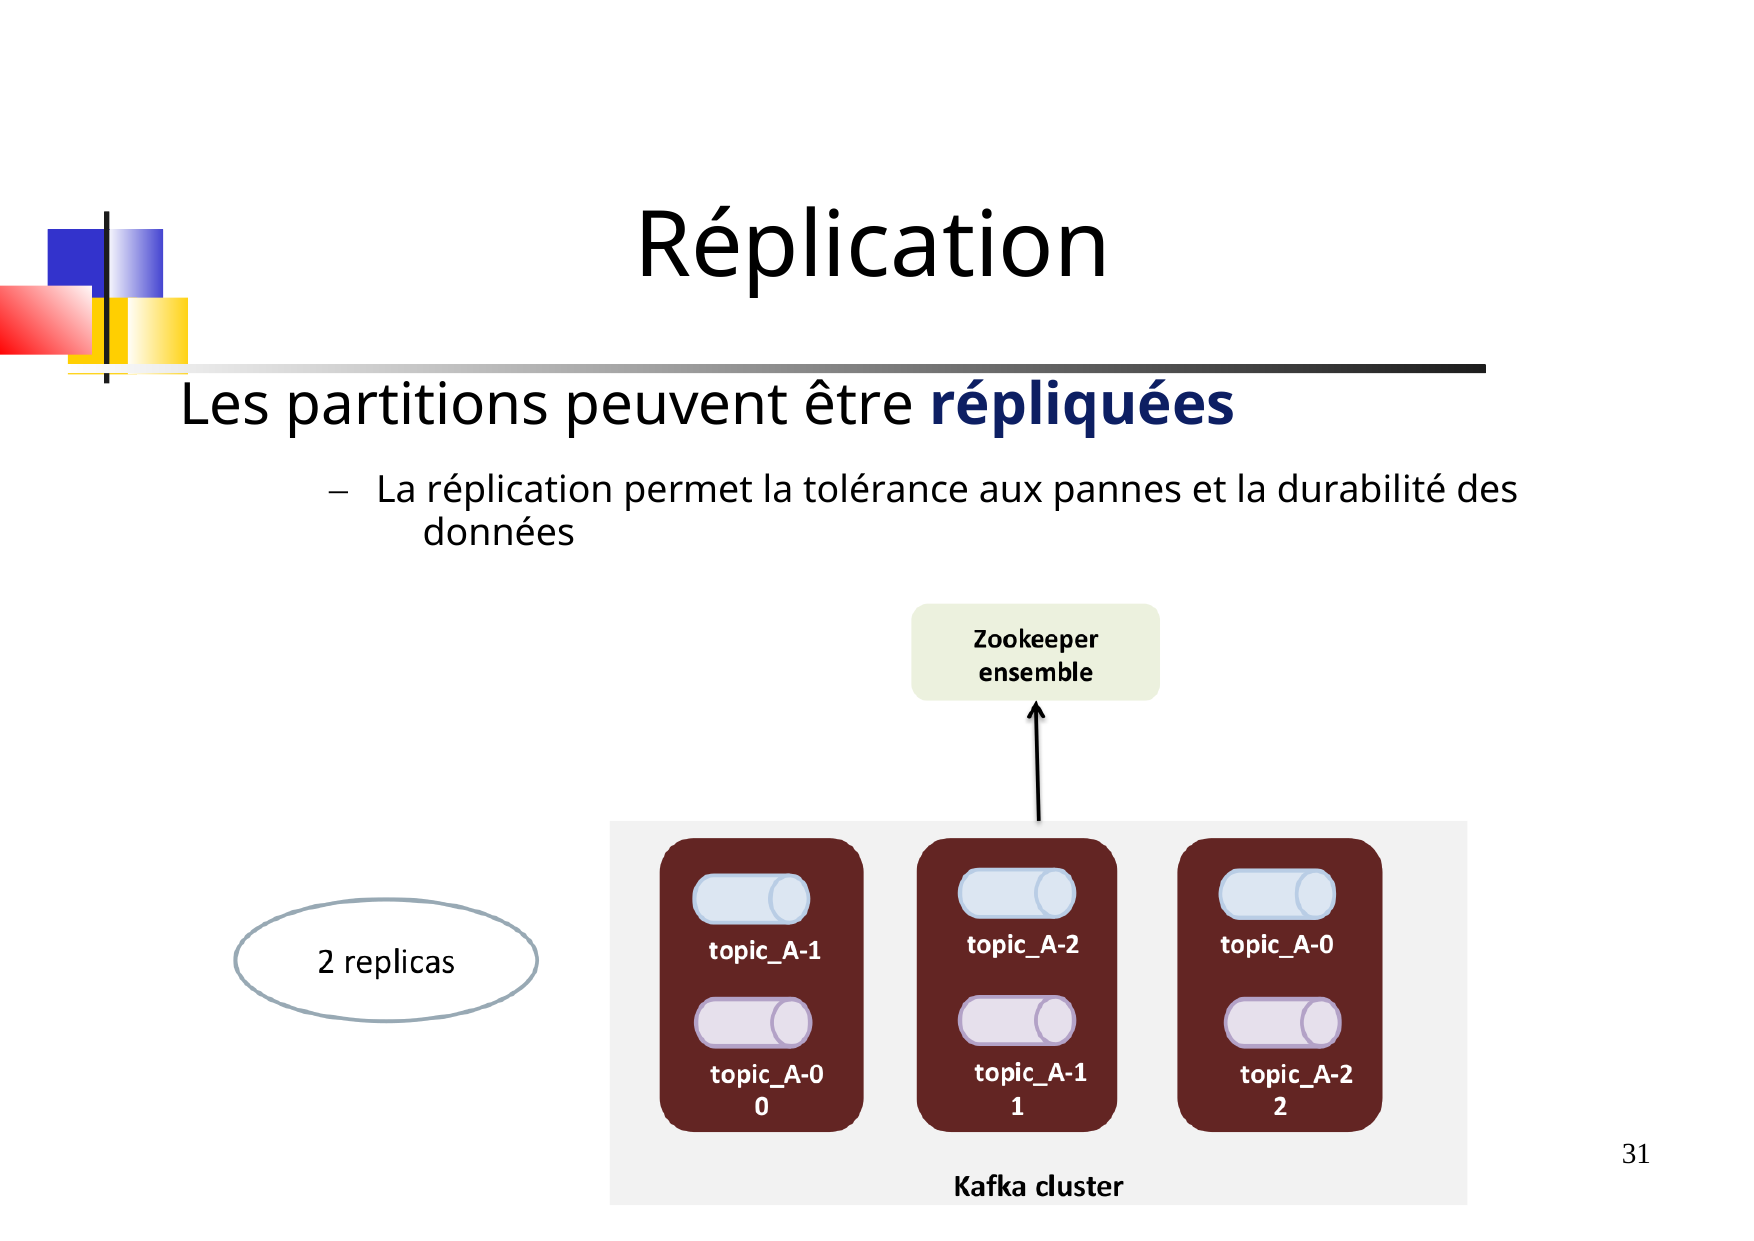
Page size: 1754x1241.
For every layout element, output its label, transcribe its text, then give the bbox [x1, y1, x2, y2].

title Réplication [179, 139, 1567, 351]
picture [222, 555, 1508, 1235]
list Les partitions peuvent être répliquées La réplication permet la tolérance aux pannes et la durabilité des données [179, 371, 1567, 575]
